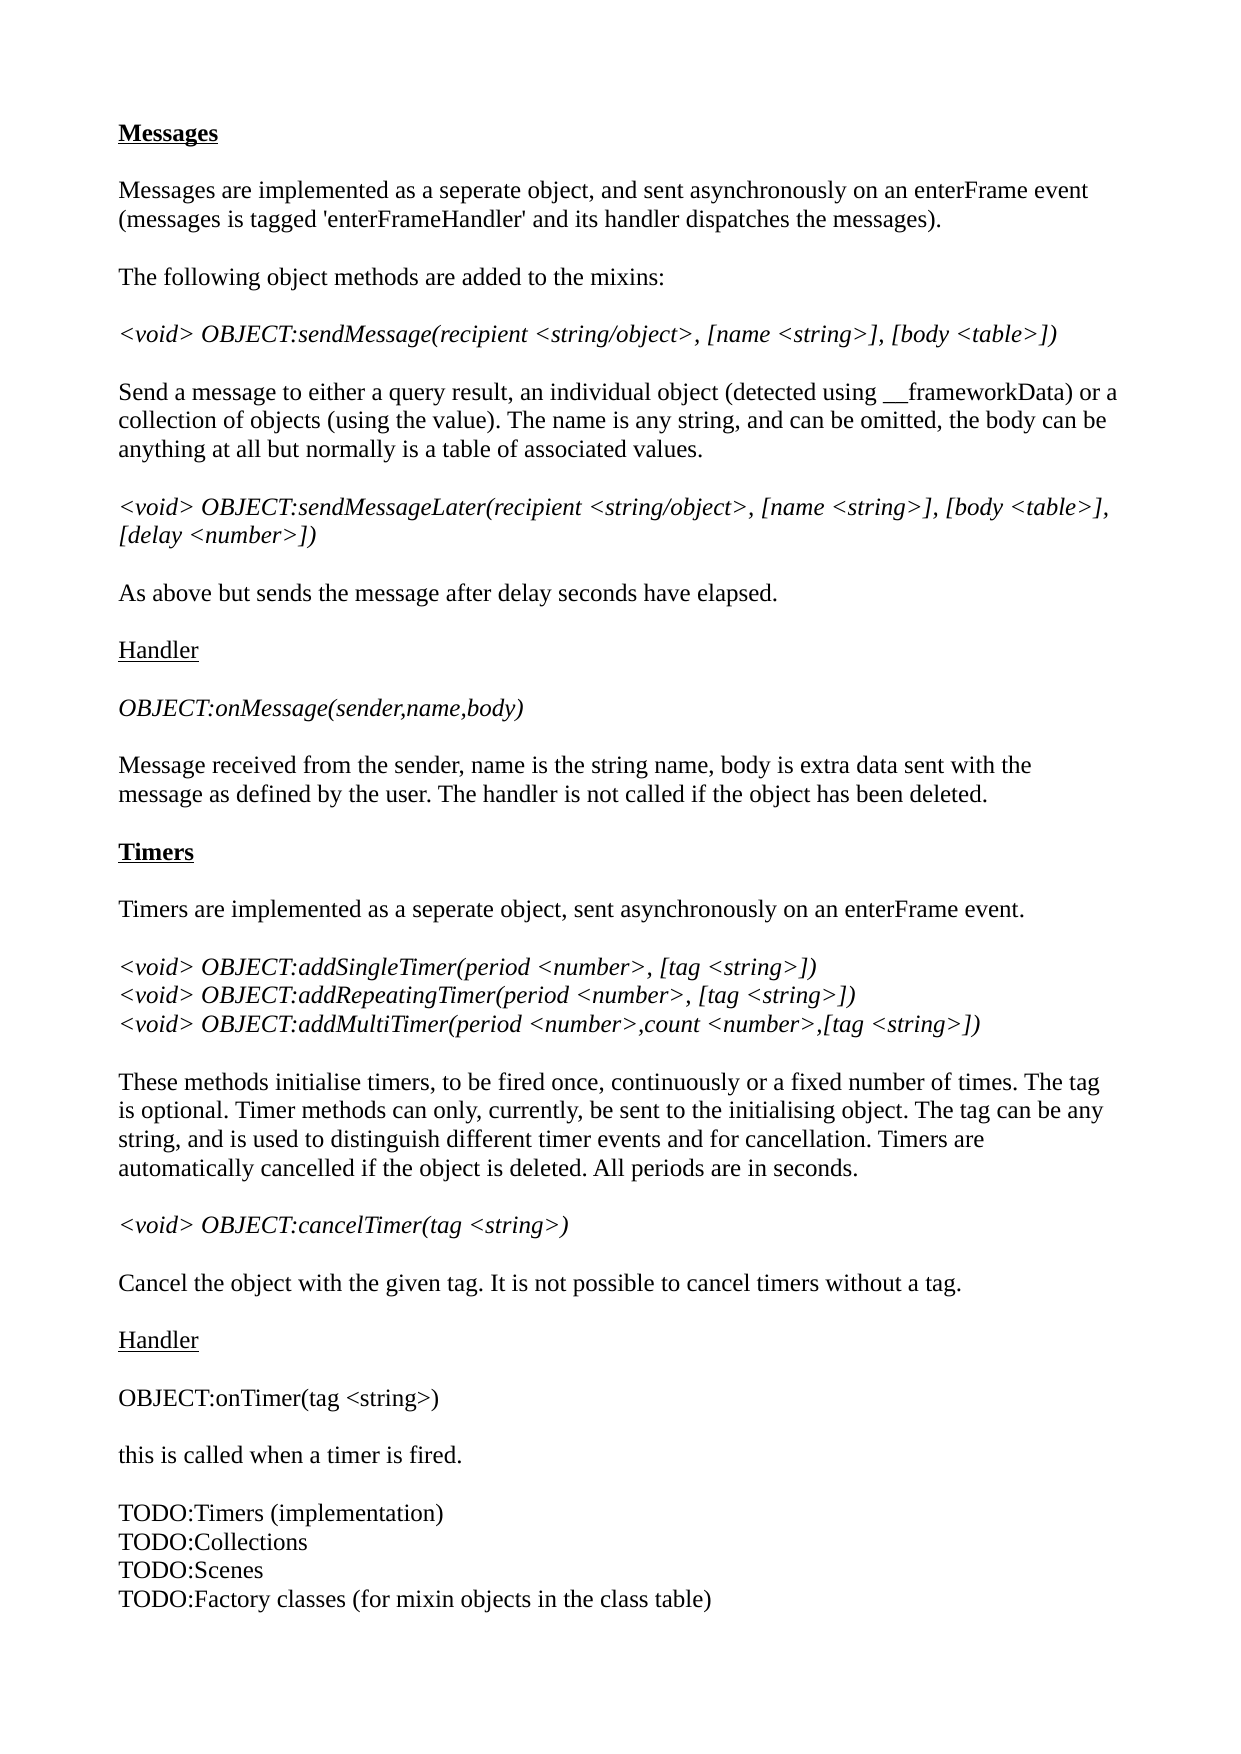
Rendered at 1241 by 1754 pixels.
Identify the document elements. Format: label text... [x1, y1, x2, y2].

text <void> OBJECT:sendMessageLater(recipient <string/object>, [name <string>], [body <table>], [delay <number>]) [118, 492, 1122, 549]
text TODO:Factory classes (for mixin objects in the class table) [118, 1584, 1122, 1613]
text <void> OBJECT:cancelTimer(tag <string>) [118, 1211, 1122, 1239]
text <void> OBJECT:addRepeatingTimer(period <number>, [tag <string>]) [118, 981, 1122, 1009]
text Message received from the sender, name is the string name, body is extra data sent with the message as defined by the user. The handler is not called if the object has been deleted. [118, 751, 1122, 808]
text <void> OBJECT:addSingleTimer(period <number>, [tag <string>]) [118, 952, 1122, 981]
text TODO:Collections [118, 1527, 1122, 1556]
text Cancel the object with the given tag. It is not possible to cancel timers without a tag. [118, 1268, 1122, 1297]
text These methods initialise timers, to be fired once, continuously or a fixed number of times. The tag is optional. Timer methods can only, currently, be sent to the initialising object. The tag can be any string, and is used to distinguish different timer events and for cancellation. Timers are automatically cancelled if the object is deleted. All periods are in seconds. [118, 1067, 1122, 1182]
text OBJECT:onMessage(sender,name,body) [118, 693, 1122, 722]
text OBJECT:onTimer(tag <string>) [118, 1383, 1122, 1412]
text Timers are implemented as a seperate object, sent asynchronously on an enterFrame event. [118, 894, 1122, 923]
text Timers [118, 837, 1122, 866]
text Handler [118, 636, 1122, 664]
text Messages [118, 118, 1122, 147]
text <void> OBJECT:sendMessage(recipient <string/object>, [name <string>], [body <table>]) [118, 319, 1122, 348]
text TODO:Scenes [118, 1556, 1122, 1584]
text <void> OBJECT:addMultiTimer(period <number>,count <number>,[tag <string>]) [118, 1009, 1122, 1038]
text Handler [118, 1326, 1122, 1354]
text Send a message to either a query result, an individual object (detected using __frameworkData) or a collection of objects (using the value). The name is any string, and can be omitted, the body can be anything at all but normally is a table of associated values. [118, 377, 1122, 463]
text The following object methods are added to the mixins: [118, 262, 1122, 291]
text this is called when a timer is fired. [118, 1441, 1122, 1469]
text Messages are implemented as a seperate object, and sent asynchronously on an enterFrame event (messages is tagged 'enterFrameHandler' and its handler dispatches the messages). [118, 176, 1122, 233]
text TODO:Timers (implementation) [118, 1498, 1122, 1527]
text As above but sends the message after delay seconds have elapsed. [118, 578, 1122, 607]
